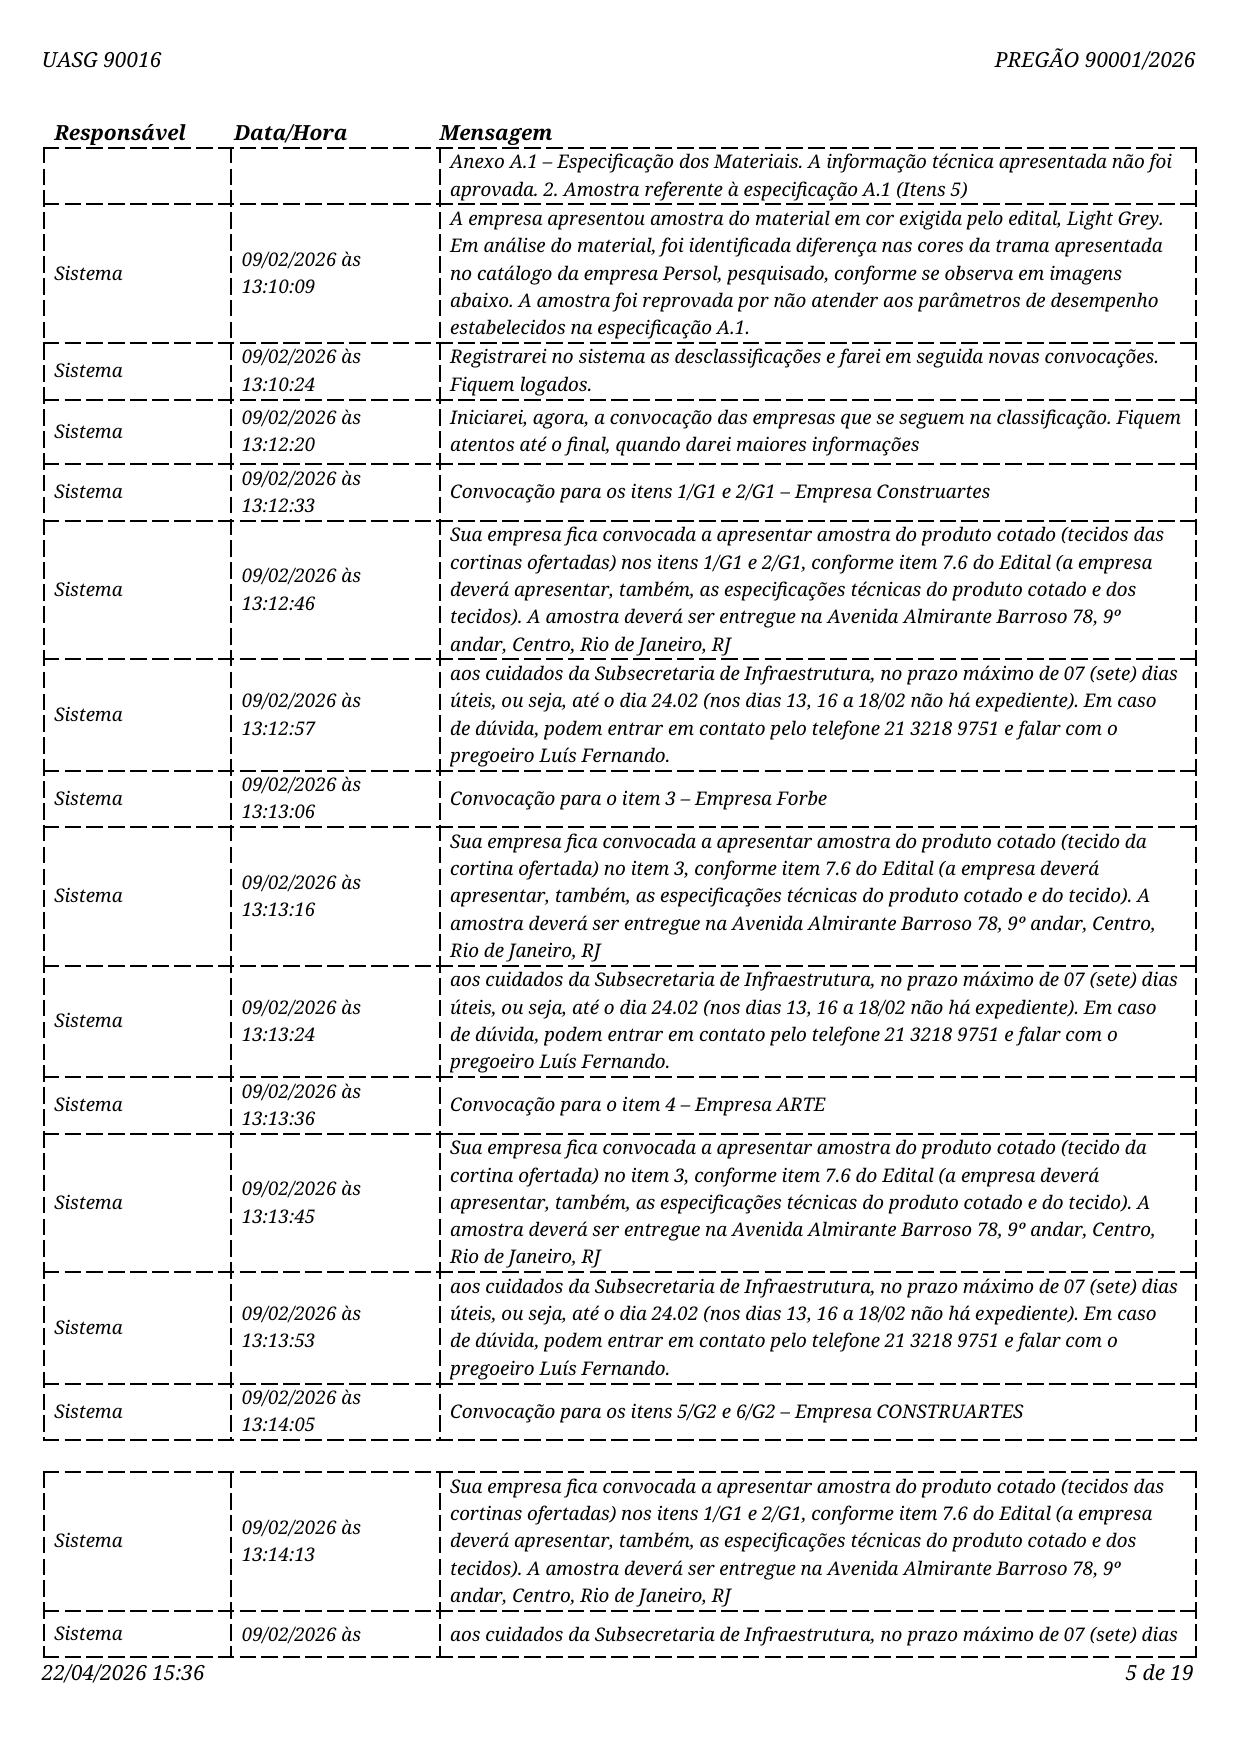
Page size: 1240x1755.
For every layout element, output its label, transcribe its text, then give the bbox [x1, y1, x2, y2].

table_cell aos cuidados da Subsecretaria de Infraestrutura, no prazo máximo de 07 (sete) dias úteis, ou seja, até o dia 24.02 (nos dias 13, 16 a 18/02 não há expediente). Em caso de dúvida, podem entrar em contato pelo telefone 21 3218 9751 e falar com o pregoeiro Luís Fernando. [440, 1271, 1196, 1382]
table_cell aos cuidados da Subsecretaria de Infraestrutura, no prazo máximo de 07 (sete) dias úteis, ou seja, até o dia 24.02 (nos dias 13, 16 a 18/02 não há expediente). Em caso de dúvida, podem entrar em contato pelo telefone 21 3218 9751 e falar com o pregoeiro Luís Fernando. [440, 965, 1196, 1076]
table_cell 09/02/2026 às 13:13:53 [231, 1271, 439, 1382]
table_cell Sua empresa fica convocada a apresentar amostra do produto cotado (tecidos das cortinas ofertadas) nos itens 1/G1 e 2/G1, conforme item 7.6 do Edital (a empresa deverá apresentar, também, as especificações técnicas do produto cotado e dos tecidos). A amostra deverá ser entregue na Avenida Almirante Barroso 78, 9º andar, Centro, Rio de Janeiro, RJ [440, 520, 1196, 658]
table_cell 09/02/2026 às [231, 1610, 439, 1656]
table_header Sua empresa fica convocada a apresentar amostra do produto cotado (tecidos das cortinas ofertadas) nos itens 1/G1 e 2/G1, conforme item 7.6 do Edital (a empresa deverá apresentar, também, as especificações técnicas do produto cotado e dos tecidos). A amostra deverá ser entregue na Avenida Almirante Barroso 78, 9º andar, Centro, Rio de Janeiro, RJ [440, 1471, 1196, 1609]
table_cell Anexo A.1 – Especificação dos Materiais. A informação técnica apresentada não foi aprovada. 2. Amostra referente à especificação A.1 (Itens 5) [440, 147, 1196, 203]
table_cell 09/02/2026 às 13:10:09 [231, 203, 439, 342]
table_cell 09/02/2026 às 13:13:06 [231, 770, 439, 826]
table_cell Sistema [44, 826, 231, 965]
table_cell Sistema [44, 1076, 231, 1133]
table_cell Sistema [44, 203, 231, 342]
table_cell 09/02/2026 às 13:12:57 [231, 658, 439, 769]
table_cell Sistema [44, 1133, 231, 1271]
table_cell Registrarei no sistema as desclassificações e farei em seguida novas convocações. Fiquem logados. [440, 342, 1196, 398]
table_cell Convocação para o item 3 – Empresa Forbe [440, 770, 1196, 826]
table_cell Sistema [44, 770, 231, 826]
table_cell Sua empresa fica convocada a apresentar amostra do produto cotado (tecido da cortina ofertada) no item 3, conforme item 7.6 do Edital (a empresa deverá apresentar, também, as especificações técnicas do produto cotado e do tecido). A amostra deverá ser entregue na Avenida Almirante Barroso 78, 9º andar, Centro, Rio de Janeiro, RJ [440, 1133, 1196, 1271]
table_cell Convocação para os itens 1/G1 e 2/G1 – Empresa Construartes [440, 463, 1196, 520]
table_cell 09/02/2026 às 13:12:33 [231, 463, 439, 520]
table_cell 09/02/2026 às 13:13:36 [231, 1076, 439, 1133]
table_cell Sua empresa fica convocada a apresentar amostra do produto cotado (tecido da cortina ofertada) no item 3, conforme item 7.6 do Edital (a empresa deverá apresentar, também, as especificações técnicas do produto cotado e do tecido). A amostra deverá ser entregue na Avenida Almirante Barroso 78, 9º andar, Centro, Rio de Janeiro, RJ [440, 826, 1196, 965]
table_cell 09/02/2026 às 13:13:16 [231, 826, 439, 965]
table_header Sistema [44, 1471, 231, 1609]
table_cell Sistema [44, 1610, 231, 1656]
table_cell 09/02/2026 às 13:13:24 [231, 965, 439, 1076]
table_cell Iniciarei, agora, a convocação das empresas que se seguem na classificação. Fiquem atentos até o final, quando darei maiores informações [440, 399, 1196, 463]
table_cell Convocação para os itens 5/G2 e 6/G2 – Empresa CONSTRUARTES [440, 1383, 1196, 1439]
table_cell 09/02/2026 às 13:12:46 [231, 520, 439, 658]
table_cell Sistema [44, 1271, 231, 1382]
table_cell Sistema [44, 658, 231, 769]
table_cell Convocação para o item 4 – Empresa ARTE [440, 1076, 1196, 1133]
table_cell [44, 147, 231, 203]
table_cell Sistema [44, 1383, 231, 1439]
table_cell Sistema [44, 342, 231, 398]
table_cell Sistema [44, 399, 231, 463]
table_cell [231, 147, 439, 203]
table_cell Sistema [44, 463, 231, 520]
table_cell 09/02/2026 às 13:14:05 [231, 1383, 439, 1439]
table_cell 09/02/2026 às 13:10:24 [231, 342, 439, 398]
table_header 09/02/2026 às 13:14:13 [231, 1471, 439, 1609]
table_cell aos cuidados da Subsecretaria de Infraestrutura, no prazo máximo de 07 (sete) dias úteis, ou seja, até o dia 24.02 (nos dias 13, 16 a 18/02 não há expediente). Em caso de dúvida, podem entrar em contato pelo telefone 21 3218 9751 e falar com o pregoeiro Luís Fernando. [440, 658, 1196, 769]
table_cell A empresa apresentou amostra do material em cor exigida pelo edital, Light Grey. Em análise do material, foi identificada diferença nas cores da trama apresentada no catálogo da empresa Persol, pesquisado, conforme se observa em imagens abaixo. A amostra foi reprovada por não atender aos parâmetros de desempenho estabelecidos na especificação A.1. [440, 203, 1196, 342]
table_cell Sistema [44, 965, 231, 1076]
table_cell aos cuidados da Subsecretaria de Infraestrutura, no prazo máximo de 07 (sete) dias [440, 1610, 1196, 1656]
table_cell 09/02/2026 às 13:13:45 [231, 1133, 439, 1271]
table_cell Sistema [44, 520, 231, 658]
table_cell 09/02/2026 às 13:12:20 [231, 399, 439, 463]
